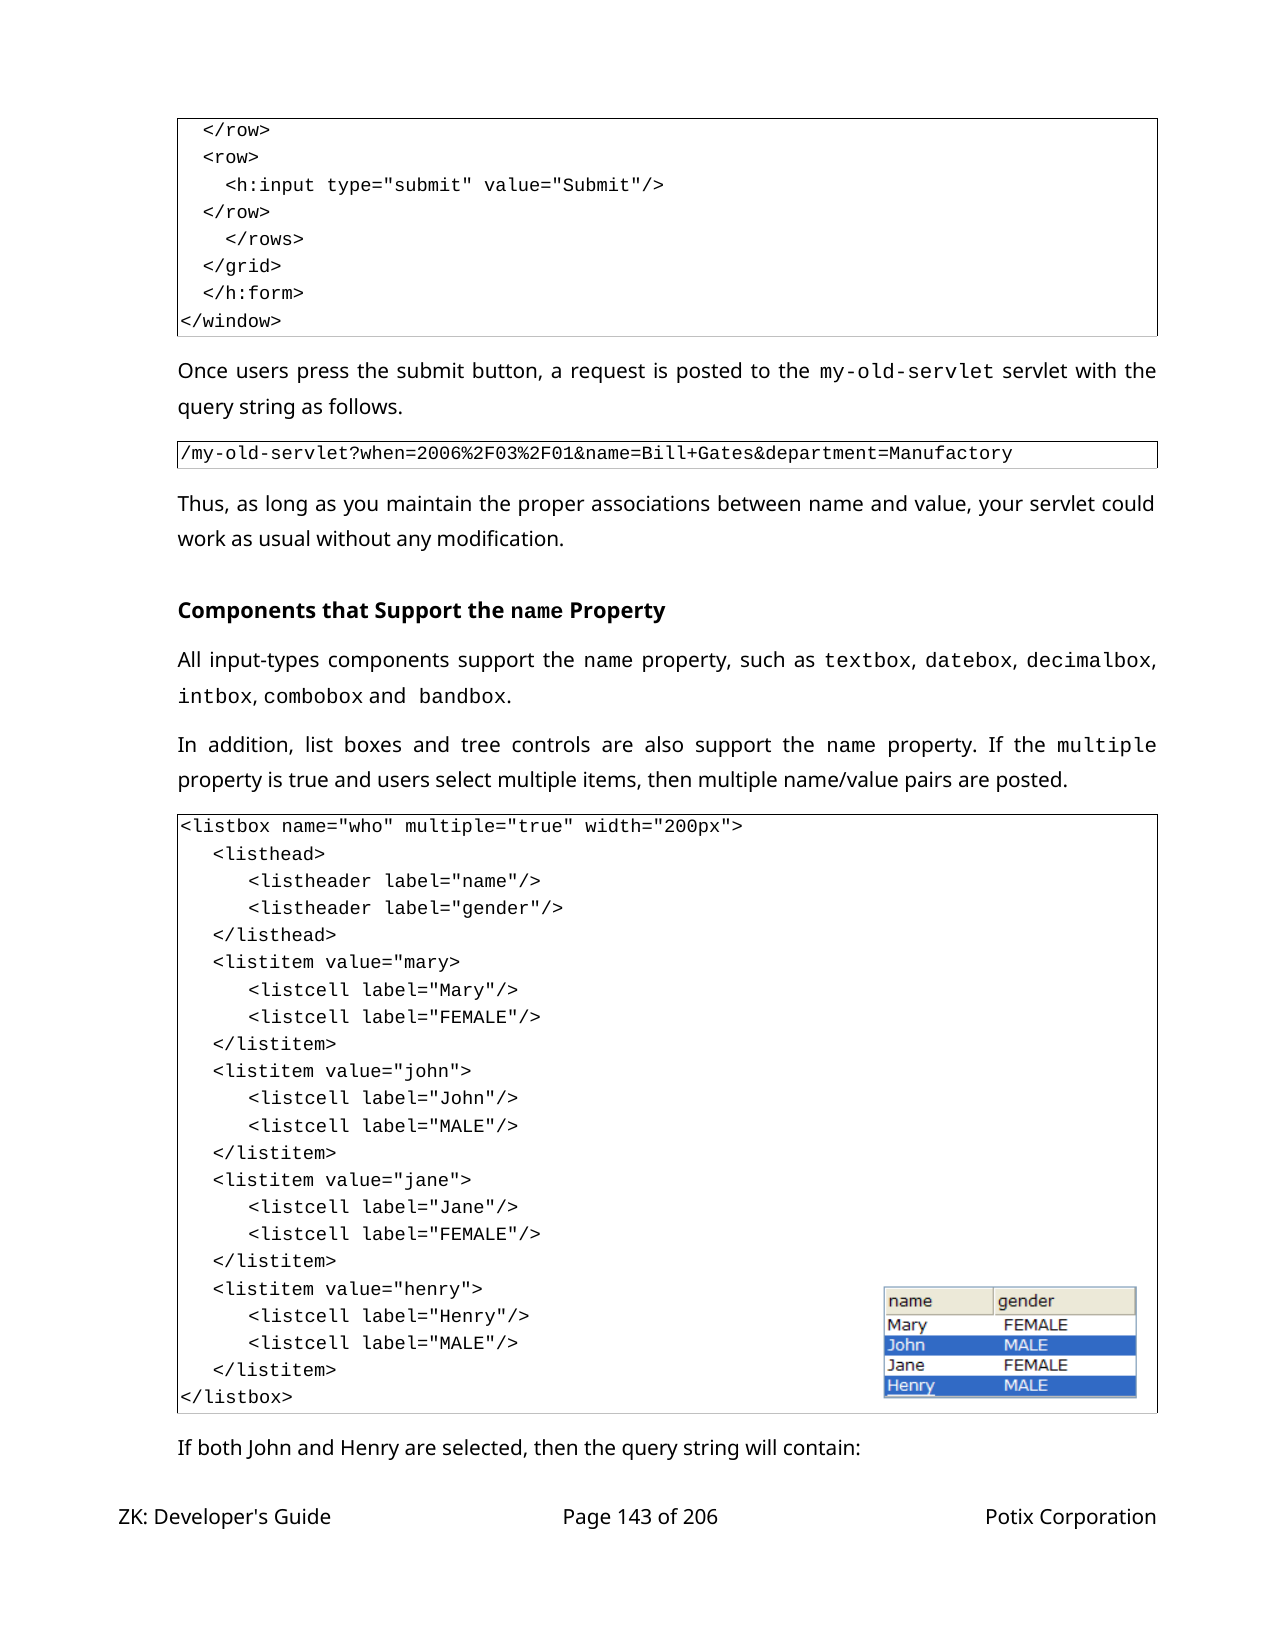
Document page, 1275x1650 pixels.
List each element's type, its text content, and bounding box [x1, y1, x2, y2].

text <row> [178, 145, 1157, 169]
text </row> [178, 119, 1157, 142]
text </listitem> [178, 1141, 1157, 1165]
text <listcell label="John"/> [178, 1086, 1157, 1111]
text <h:input type="submit" value="Submit"/> [178, 172, 1157, 197]
text </grid> [178, 254, 1157, 278]
text </listbox> [178, 1385, 1157, 1413]
text <listheader label="name"/> [178, 869, 1157, 893]
text </listitem> [178, 1032, 1157, 1056]
text <listcell label="Jane"/> [178, 1195, 1157, 1219]
text If both John and Henry are selected, then the query string will contain: [177, 1433, 1157, 1461]
picture [880, 1284, 1142, 1401]
text <listbox name="who" multiple="true" width="200px"> [178, 815, 1157, 839]
text <listcell label="MALE"/> [178, 1113, 1157, 1138]
text <listcell label="MALE"/> [178, 1331, 880, 1355]
text </listitem> [178, 1358, 880, 1382]
text </listitem> [178, 1249, 1157, 1274]
text <listitem value="jane"> [178, 1168, 1157, 1192]
text Thus, as long as you maintain the proper associations between name and value, your servlet could work as usual without any modification. [177, 489, 1157, 552]
text Once users press the submit button, a request is posted to the my-old-servlet servlet with the query string as follows. [177, 356, 1157, 420]
text All input-types components support the name property, such as textbox, datebox, decimalbox, intbox, combobox and bandbox. [177, 645, 1157, 709]
text <listheader label="gender"/> [178, 896, 1157, 920]
text </row> [178, 200, 1157, 224]
text [1142, 1358, 1157, 1382]
text <listitem value="john"> [178, 1059, 1157, 1083]
text <listcell label="FEMALE"/> [178, 1222, 1157, 1246]
text </h:form> [178, 281, 1157, 306]
text <listhead> [178, 842, 1157, 866]
text </window> [178, 308, 1157, 336]
subtitle Components that Support the name Property [177, 594, 1157, 625]
text </listhead> [178, 923, 1157, 947]
text <listitem value="henry"> [178, 1277, 1157, 1301]
text <listcell label="Henry"/> [178, 1304, 880, 1328]
text In addition, list boxes and tree controls are also support the name property. If the multiple property is true and users select multiple items, then multiple name/value pairs are posted. [177, 730, 1157, 794]
text <listcell label="FEMALE"/> [178, 1005, 1157, 1029]
text /my-old-servlet?when=2006%2F03%2F01&name=Bill+Gates&department=Manufactory [178, 442, 1157, 468]
text </rows> [178, 227, 1157, 251]
text <listitem value="mary> [178, 950, 1157, 974]
text <listcell label="Mary"/> [178, 977, 1157, 1002]
